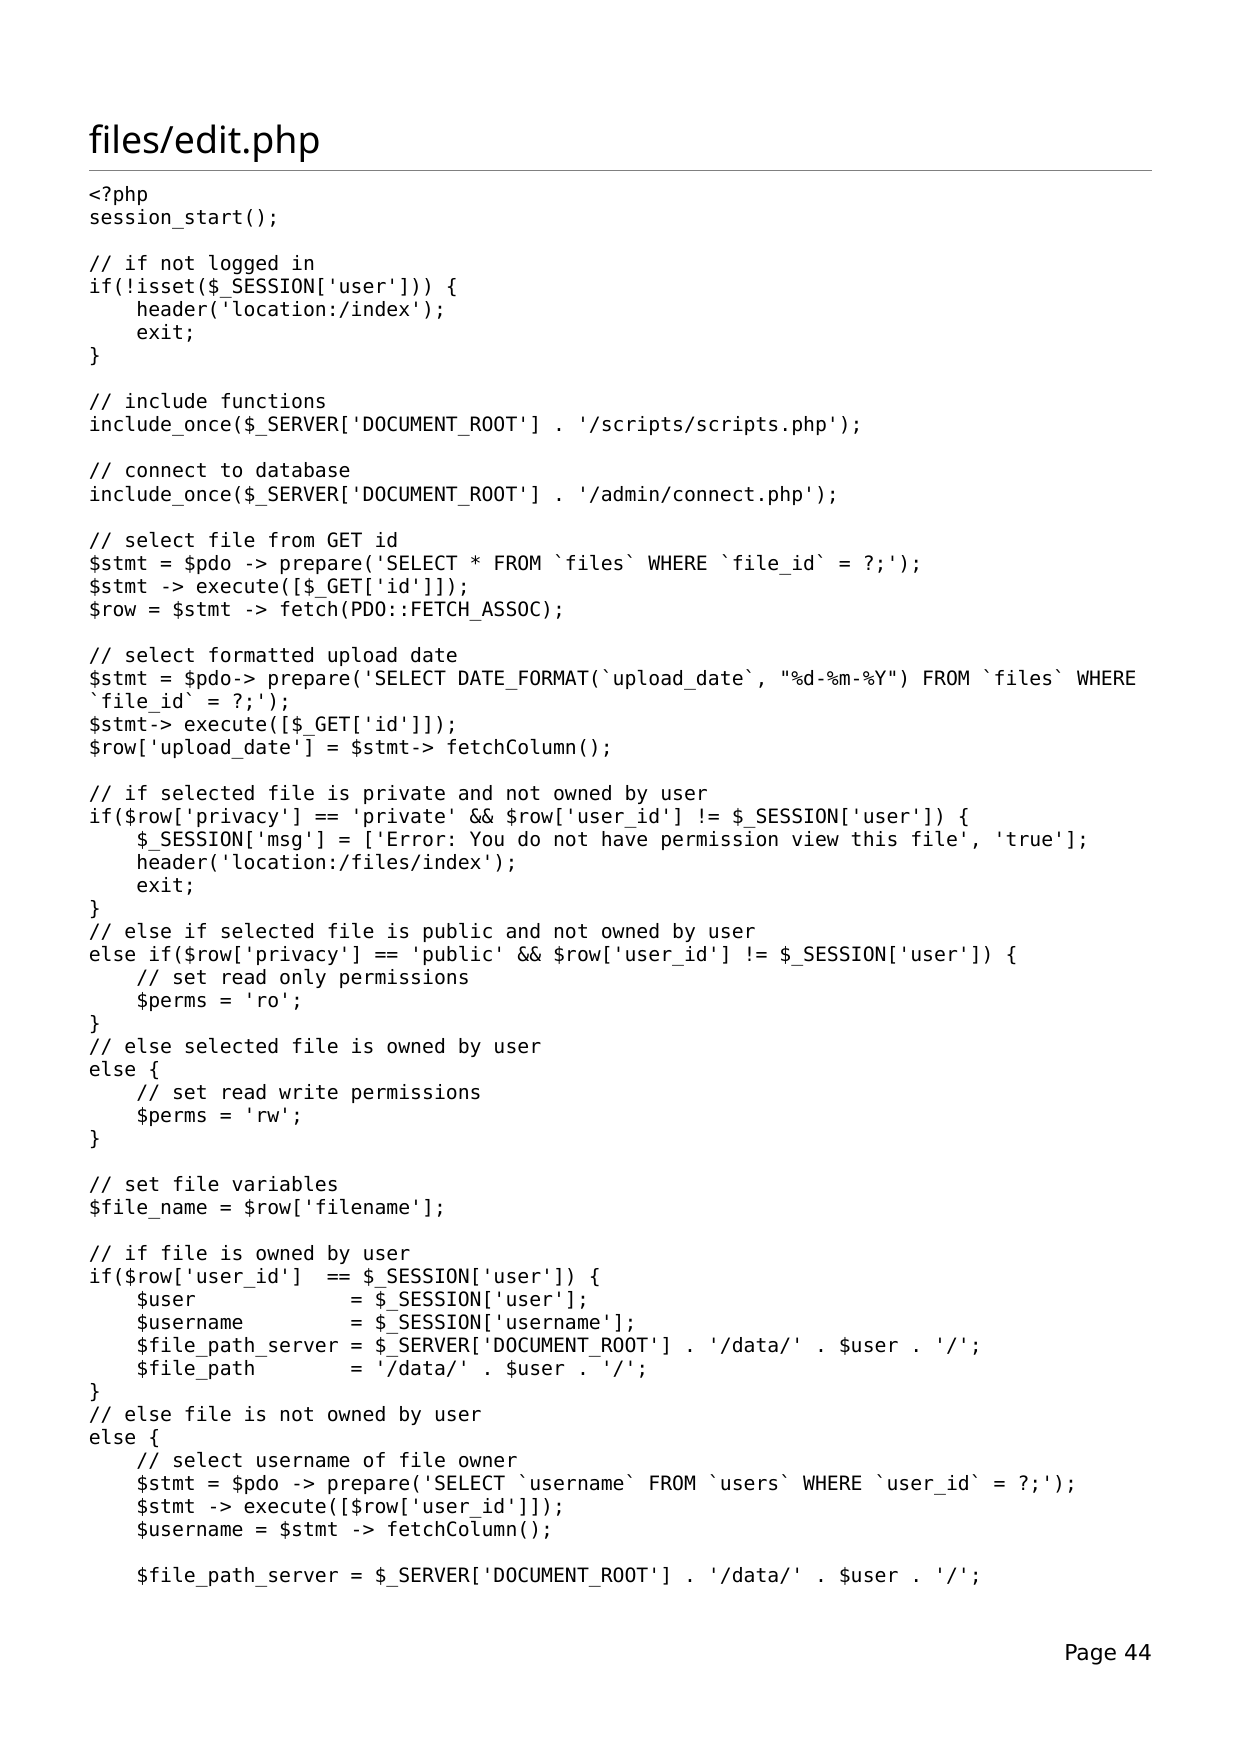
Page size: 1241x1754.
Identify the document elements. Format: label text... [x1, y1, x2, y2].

text // else selected file is owned by user [88, 1035, 1152, 1058]
text $username = $stmt -> fetchColumn(); [88, 1518, 1152, 1542]
text $user = $_SESSION['user']; [88, 1288, 1152, 1311]
text $stmt-> execute([$_GET['id']]); [88, 713, 1152, 736]
text $stmt = $pdo-> prepare('SELECT DATE_FORMAT(`upload_date`, "%d-%m-%Y") FROM `files` WHERE `file_id` = ?;'); [88, 667, 1152, 713]
text } [88, 344, 1152, 367]
text $stmt = $pdo -> prepare('SELECT * FROM `files` WHERE `file_id` = ?;'); [88, 552, 1152, 575]
text header('location:/index'); [88, 298, 1152, 321]
text $row['upload_date'] = $stmt-> fetchColumn(); [88, 736, 1152, 759]
text $file_name = $row['filename']; [88, 1196, 1152, 1219]
text // set read write permissions [88, 1081, 1152, 1104]
text <?php [88, 183, 1152, 206]
text else { [88, 1058, 1152, 1081]
subtitle files/edit.php [88, 113, 1152, 171]
text // select file from GET id [88, 529, 1152, 552]
text // if not logged in [88, 252, 1152, 275]
text $_SESSION['msg'] = ['Error: You do not have permission view this file', 'true']; [88, 828, 1152, 851]
text // set read only permissions [88, 966, 1152, 989]
text $row = $stmt -> fetch(PDO::FETCH_ASSOC); [88, 598, 1152, 621]
text // if selected file is private and not owned by user [88, 782, 1152, 805]
text // select formatted upload date [88, 644, 1152, 667]
text include_once($_SERVER['DOCUMENT_ROOT'] . '/scripts/scripts.php'); [88, 413, 1152, 437]
text if($row['privacy'] == 'private' && $row['user_id'] != $_SESSION['user']) { [88, 805, 1152, 828]
text header('location:/files/index'); [88, 851, 1152, 874]
text exit; [88, 321, 1152, 344]
text // else file is not owned by user [88, 1403, 1152, 1426]
text $stmt = $pdo -> prepare('SELECT `username` FROM `users` WHERE `user_id` = ?;'); [88, 1472, 1152, 1496]
text $file_path = '/data/' . $user . '/'; [88, 1357, 1152, 1380]
text // include functions [88, 391, 1152, 413]
text $perms = 'ro'; [88, 989, 1152, 1012]
text } [88, 1127, 1152, 1150]
text session_start(); [88, 206, 1152, 229]
text $stmt -> execute([$row['user_id']]); [88, 1496, 1152, 1518]
text // if file is owned by user [88, 1242, 1152, 1265]
text $username = $_SESSION['username']; [88, 1311, 1152, 1334]
text $file_path_server = $_SERVER['DOCUMENT_ROOT'] . '/data/' . $user . '/'; [88, 1564, 1152, 1588]
text else { [88, 1426, 1152, 1449]
text // set file variables [88, 1173, 1152, 1196]
text } [88, 1012, 1152, 1035]
text exit; [88, 874, 1152, 897]
text else if($row['privacy'] == 'public' && $row['user_id'] != $_SESSION['user']) { [88, 943, 1152, 966]
text $stmt -> execute([$_GET['id']]); [88, 575, 1152, 598]
text if(!isset($_SESSION['user'])) { [88, 275, 1152, 298]
text $perms = 'rw'; [88, 1104, 1152, 1127]
text if($row['user_id'] == $_SESSION['user']) { [88, 1265, 1152, 1288]
text // else if selected file is public and not owned by user [88, 920, 1152, 943]
text include_once($_SERVER['DOCUMENT_ROOT'] . '/admin/connect.php'); [88, 483, 1152, 506]
text // connect to database [88, 459, 1152, 483]
text $file_path_server = $_SERVER['DOCUMENT_ROOT'] . '/data/' . $user . '/'; [88, 1334, 1152, 1357]
text } [88, 1380, 1152, 1403]
text // select username of file owner [88, 1449, 1152, 1472]
text } [88, 897, 1152, 920]
